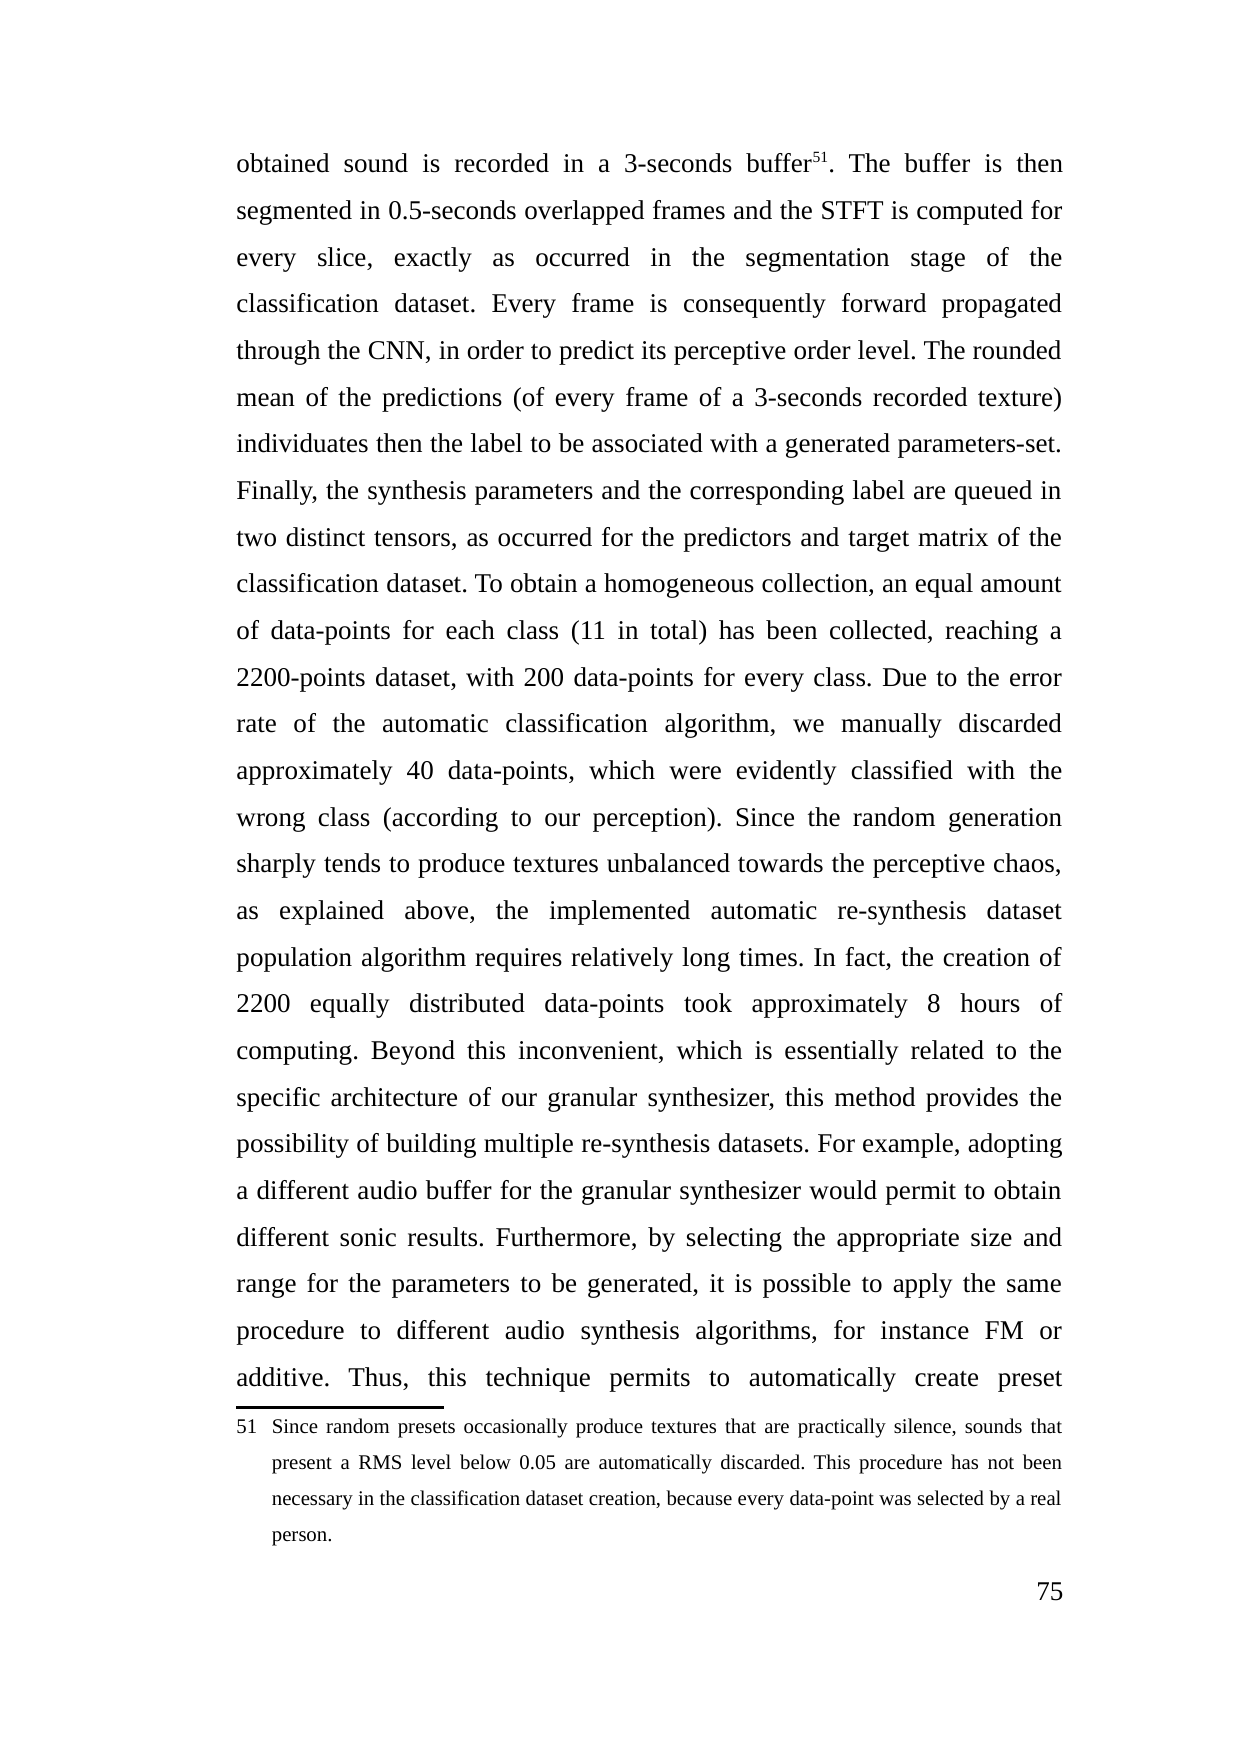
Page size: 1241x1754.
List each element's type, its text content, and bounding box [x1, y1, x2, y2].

text Since random presets occasionally produce textures that are practically silence, sounds that present a RMS level below 0.05 are automatically discarded. This procedure has not been necessary in the classification dataset creation, because every data-point was selected by a real person. [236, 1413, 1063, 1546]
text obtained sound is recorded in a 3-seconds buffer. The buffer is then segmented in 0.5-seconds overlapped frames and the STFT is computed for every slice, exactly as occurred in the segmentation stage of the classification dataset. Every frame is consequently forward propagated through the CNN, in order to predict its perceptive order level. The rounded mean of the predictions (of every frame of a 3-seconds recorded texture) individuates then the label to be associated with a generated parameters-set. Finally, the synthesis parameters and the corresponding label are queued in two distinct tensors, as occurred for the predictors and target matrix of the classification dataset. To obtain a homogeneous collection, an equal amount of data-points for each class (11 in total) has been collected, reaching a 2200-points dataset, with 200 data-points for every class. Due to the error rate of the automatic classification algorithm, we manually discarded approximately 40 data-points, which were evidently classified with the wrong class (according to our perception). Since the random generation sharply tends to produce textures unbalanced towards the perceptive chaos, as explained above, the implemented automatic re-synthesis dataset population algorithm requires relatively long times. In fact, the creation of 2200 equally distributed data-points took approximately 8 hours of computing. Beyond this inconvenient, which is essentially related to the specific architecture of our granular synthesizer, this method provides the possibility of building multiple re-synthesis datasets. For example, adopting a different audio buffer for the granular synthesizer would permit to obtain different sonic results. Furthermore, by selecting the appropriate size and range for the parameters to be generated, it is possible to apply the same procedure to different audio synthesis algorithms, for instance FM or additive. Thus, this technique permits to automatically create preset [236, 148, 1063, 1392]
